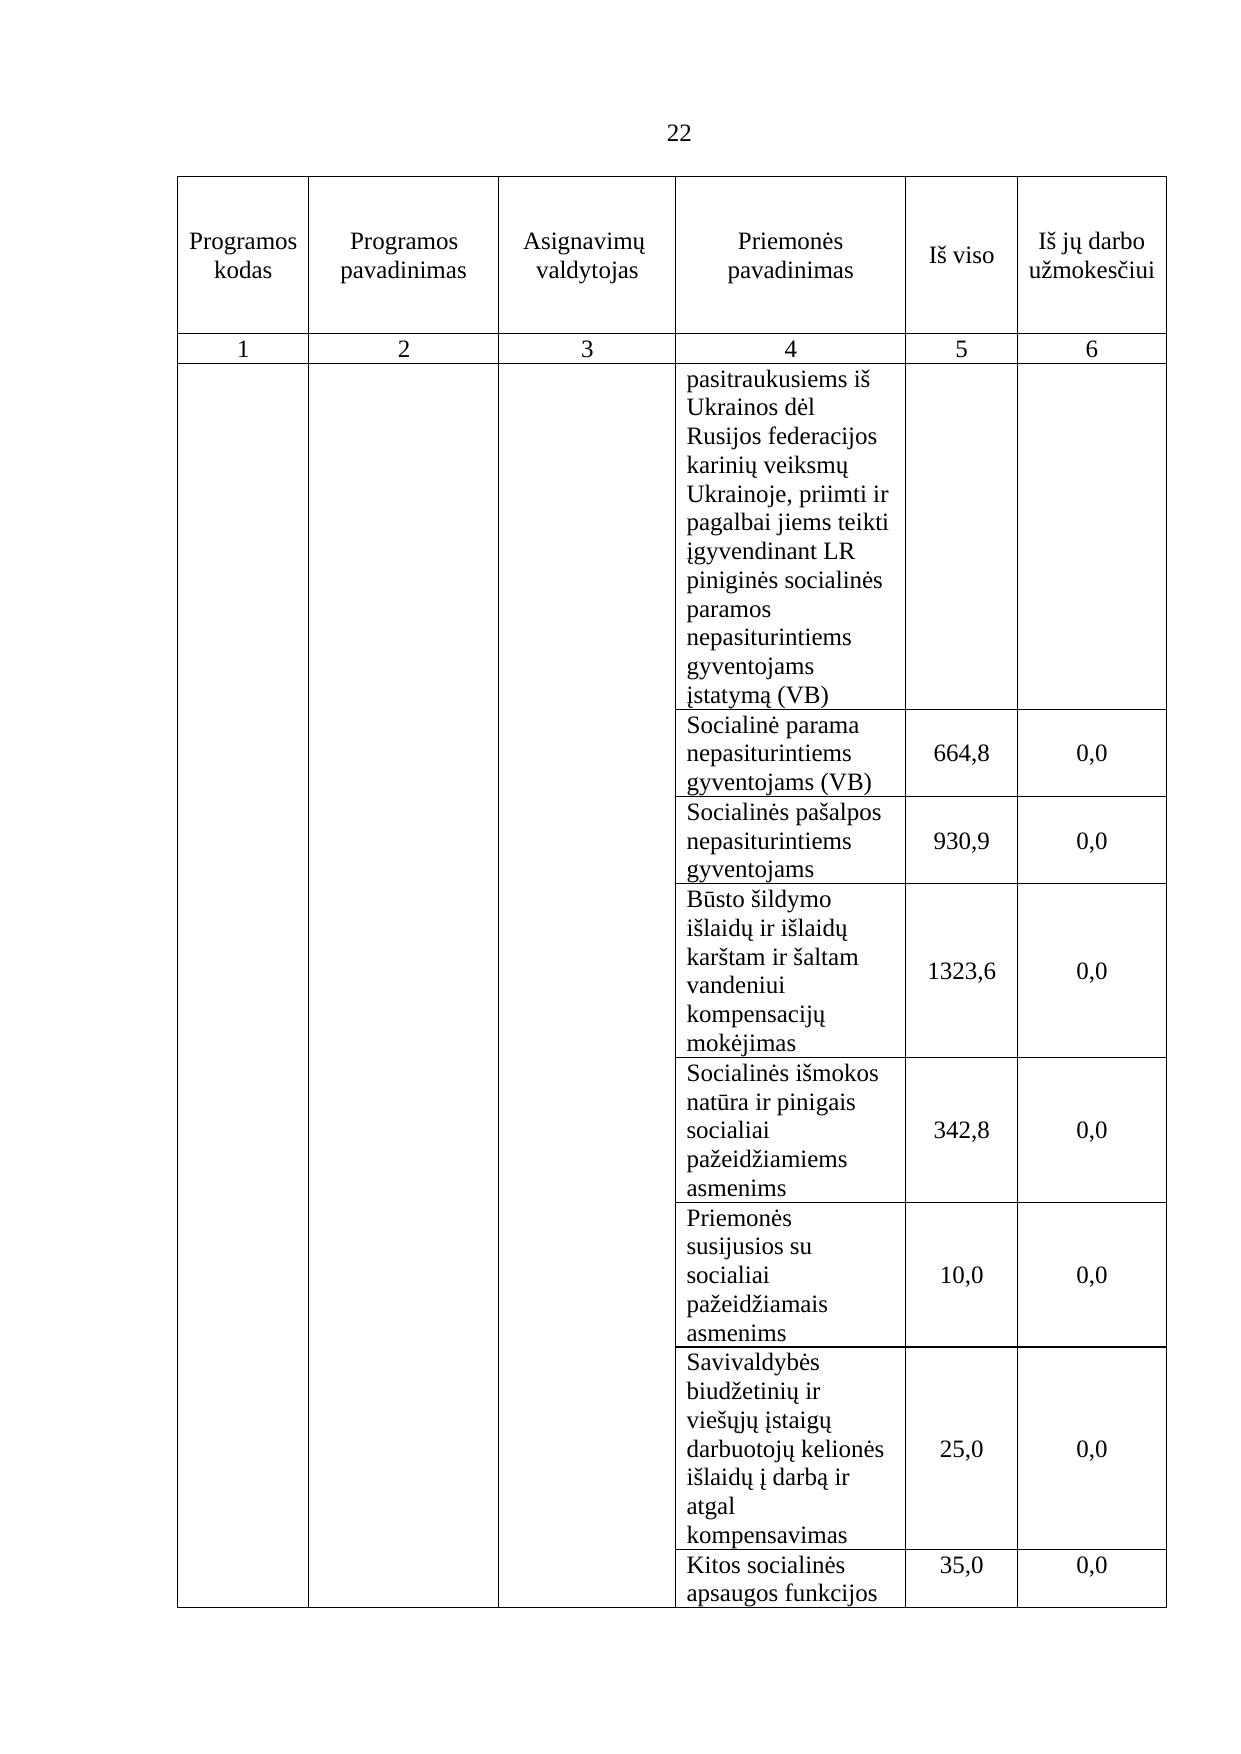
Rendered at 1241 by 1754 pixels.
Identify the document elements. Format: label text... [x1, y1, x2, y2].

table_cell 4 [676, 334, 905, 363]
table_header Programos kodas [178, 177, 308, 333]
table_cell [309, 364, 498, 1607]
table_header Priemonės pavadinimas [676, 177, 905, 333]
table_cell 0,0 [1018, 797, 1166, 883]
table_cell 3 [499, 334, 675, 363]
table_cell 2 [309, 334, 498, 363]
table_cell pasitraukusiems iš Ukrainos dėl Rusijos federacijos karinių veiksmų Ukrainoje, priimti ir pagalbai jiems teikti įgyvendinant LR piniginės socialinės paramos nepasiturintiems gyventojams įstatymą (VB) [676, 364, 905, 709]
table_cell [178, 364, 308, 1607]
table_cell 6 [1018, 334, 1166, 363]
table_cell 0,0 [1018, 1348, 1166, 1549]
table_cell Socialinės išmokos natūra ir pinigais socialiai pažeidžiamiems asmenims [676, 1058, 905, 1202]
table_cell Savivaldybės biudžetinių ir viešųjų įstaigų darbuotojų kelionės išlaidų į darbą ir atgal kompensavimas [676, 1348, 905, 1549]
table_header Asignavimų valdytojas [499, 177, 675, 333]
table_cell 1323,6 [906, 884, 1017, 1057]
table_cell 5 [906, 334, 1017, 363]
table_cell 664,8 [906, 710, 1017, 796]
table_header Programos pavadinimas [309, 177, 498, 333]
table_cell 0,0 [1018, 1203, 1166, 1346]
table_cell 0,0 [1018, 1058, 1166, 1202]
table_header Iš jų darbo užmokesčiui [1018, 177, 1166, 333]
table_cell 1 [178, 334, 308, 363]
table_cell Kitos socialinės apsaugos funkcijos [676, 1550, 905, 1607]
table_cell [499, 364, 675, 1607]
table_header Iš viso [906, 177, 1017, 333]
table_cell 10,0 [906, 1203, 1017, 1346]
table_cell [1018, 364, 1166, 709]
table_cell 25,0 [906, 1348, 1017, 1549]
table_cell 35,0 [906, 1550, 1017, 1607]
table_cell Socialinės pašalpos nepasiturintiems gyventojams [676, 797, 905, 883]
table_cell 342,8 [906, 1058, 1017, 1202]
table_cell Priemonės susijusios su socialiai pažeidžiamais asmenims [676, 1203, 905, 1346]
table_cell Būsto šildymo išlaidų ir išlaidų karštam ir šaltam vandeniui kompensacijų mokėjimas [676, 884, 905, 1057]
table_cell [906, 364, 1017, 709]
table_cell 0,0 [1018, 1550, 1166, 1607]
table_cell 0,0 [1018, 710, 1166, 796]
table_cell 930,9 [906, 797, 1017, 883]
table_cell Socialinė parama nepasiturintiems gyventojams (VB) [676, 710, 905, 796]
table_cell 0,0 [1018, 884, 1166, 1057]
